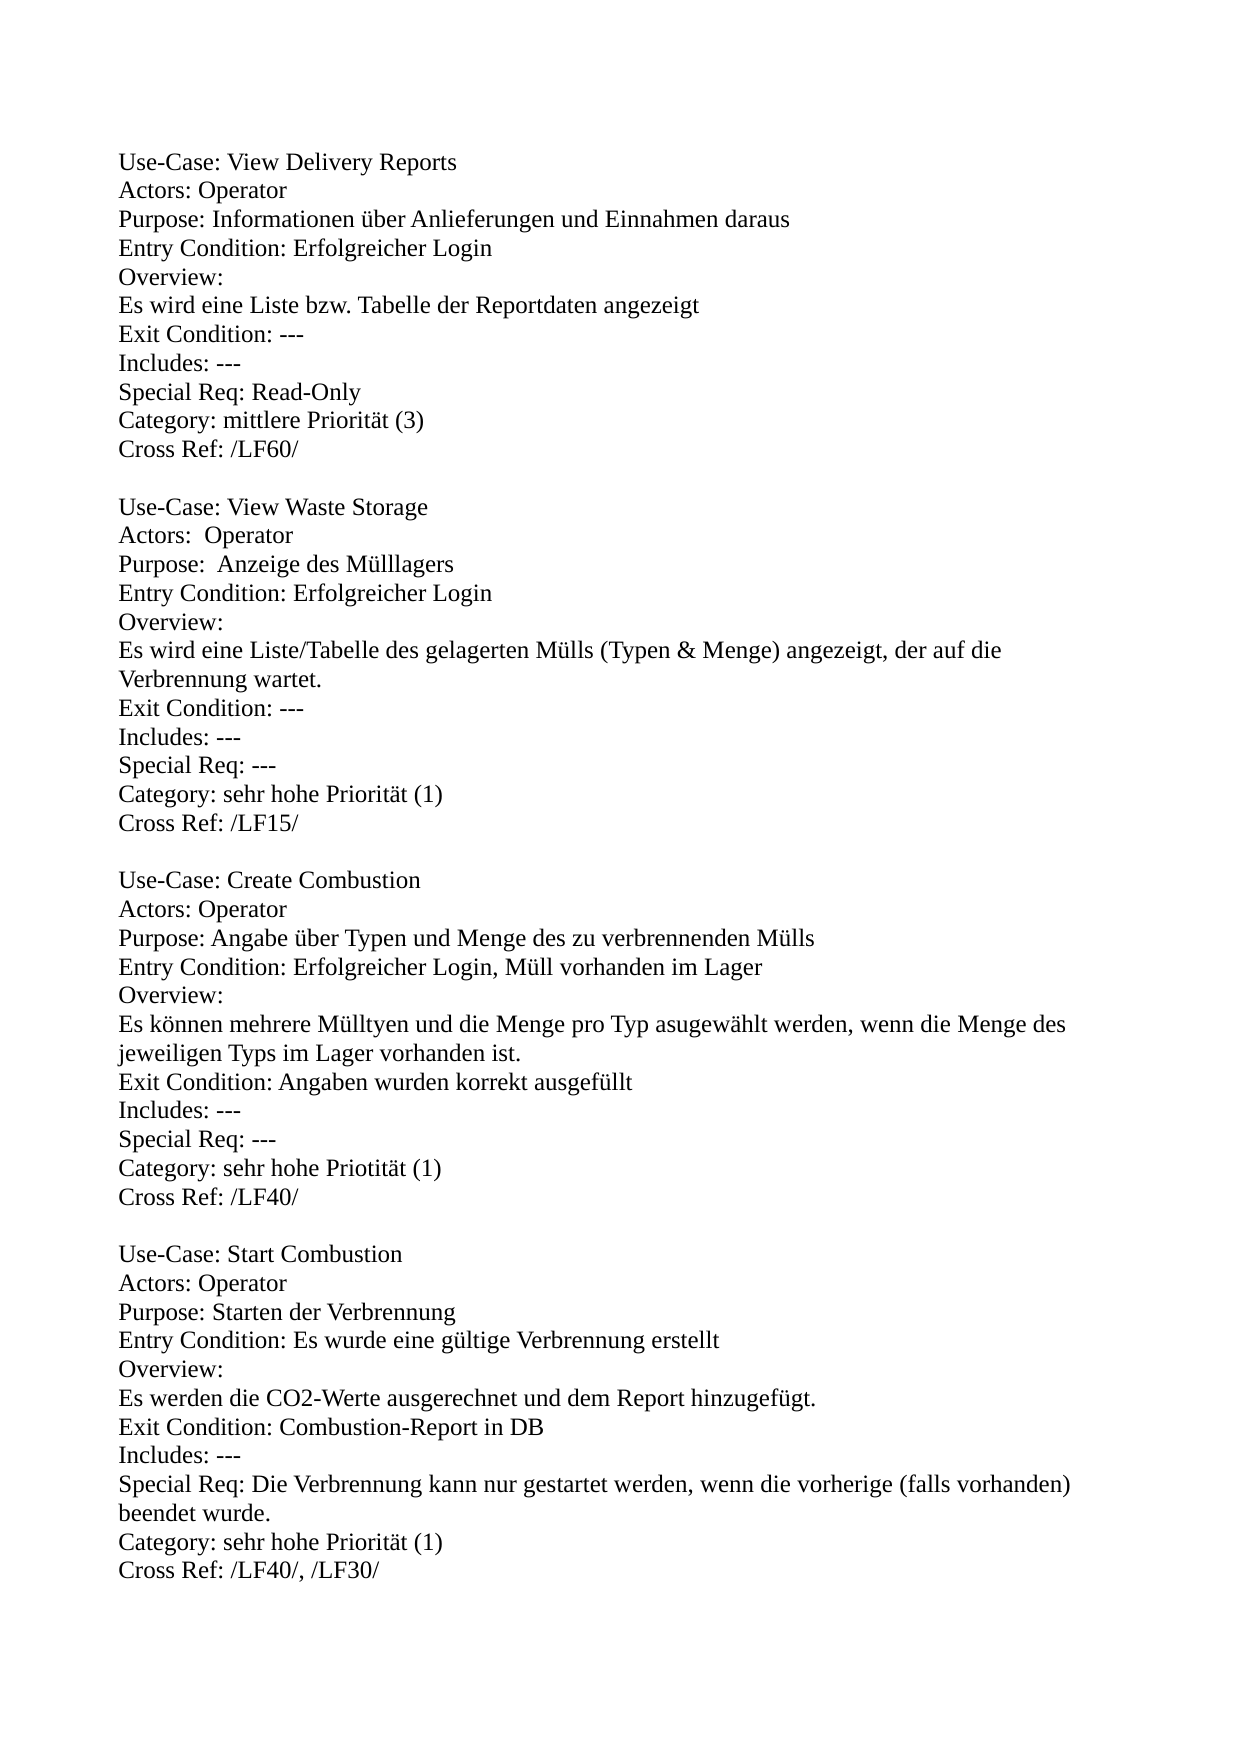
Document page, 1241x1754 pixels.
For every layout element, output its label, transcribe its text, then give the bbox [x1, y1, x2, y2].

text Special Req: Read-Only [118, 377, 1122, 406]
text Includes: --- [118, 722, 1122, 751]
text Actors: Operator [118, 1268, 1122, 1297]
text Overview: [118, 262, 1122, 291]
text Purpose: Informationen über Anlieferungen und Einnahmen daraus [118, 204, 1122, 233]
text Entry Condition: Erfolgreicher Login [118, 233, 1122, 262]
text Cross Ref: /LF40/, /LF30/ [118, 1556, 1122, 1584]
text Category: mittlere Priorität (3) [118, 406, 1122, 434]
text Special Req: Die Verbrennung kann nur gestartet werden, wenn die vorherige (falls vorhanden) beendet wurde. [118, 1469, 1122, 1527]
text Es werden die CO2-Werte ausgerechnet und dem Report hinzugefügt. [118, 1383, 1122, 1412]
text Special Req: --- [118, 751, 1122, 779]
text Use-Case: Create Combustion [118, 866, 1122, 894]
text Purpose: Starten der Verbrennung [118, 1297, 1122, 1326]
text Entry Condition: Erfolgreicher Login [118, 578, 1122, 607]
text Exit Condition: Combustion-Report in DB [118, 1412, 1122, 1441]
text Exit Condition: Angaben wurden korrekt ausgefüllt [118, 1067, 1122, 1096]
text Cross Ref: /LF60/ [118, 434, 1122, 463]
text Cross Ref: /LF40/ [118, 1182, 1122, 1211]
text Overview: [118, 981, 1122, 1009]
text Exit Condition: --- [118, 693, 1122, 722]
text Actors: Operator [118, 894, 1122, 923]
text Entry Condition: Erfolgreicher Login, Müll vorhanden im Lager [118, 952, 1122, 981]
text Entry Condition: Es wurde eine gültige Verbrennung erstellt [118, 1326, 1122, 1354]
text Special Req: --- [118, 1124, 1122, 1153]
text Es wird eine Liste/Tabelle des gelagerten Mülls (Typen & Menge) angezeigt, der auf die Verbrennung wartet. [118, 636, 1122, 693]
text Use-Case: View Delivery Reports [118, 147, 1122, 176]
text Category: sehr hohe Priorität (1) [118, 779, 1122, 808]
text Use-Case: Start Combustion [118, 1239, 1122, 1268]
text Actors: Operator [118, 521, 1122, 549]
text Overview: [118, 1354, 1122, 1383]
text Cross Ref: /LF15/ [118, 808, 1122, 837]
text Includes: --- [118, 1441, 1122, 1469]
text Purpose: Angabe über Typen und Menge des zu verbrennenden Mülls [118, 923, 1122, 952]
text Use-Case: View Waste Storage [118, 492, 1122, 521]
text Includes: --- [118, 348, 1122, 377]
text Overview: [118, 607, 1122, 636]
text Includes: --- [118, 1096, 1122, 1124]
text Es können mehrere Mülltyen und die Menge pro Typ asugewählt werden, wenn die Menge des jeweiligen Typs im Lager vorhanden ist. [118, 1009, 1122, 1067]
text Exit Condition: --- [118, 319, 1122, 348]
text Category: sehr hohe Priotität (1) [118, 1153, 1122, 1182]
text Es wird eine Liste bzw. Tabelle der Reportdaten angezeigt [118, 291, 1122, 319]
text Actors: Operator [118, 176, 1122, 204]
text Purpose: Anzeige des Mülllagers [118, 549, 1122, 578]
text Category: sehr hohe Priorität (1) [118, 1527, 1122, 1556]
